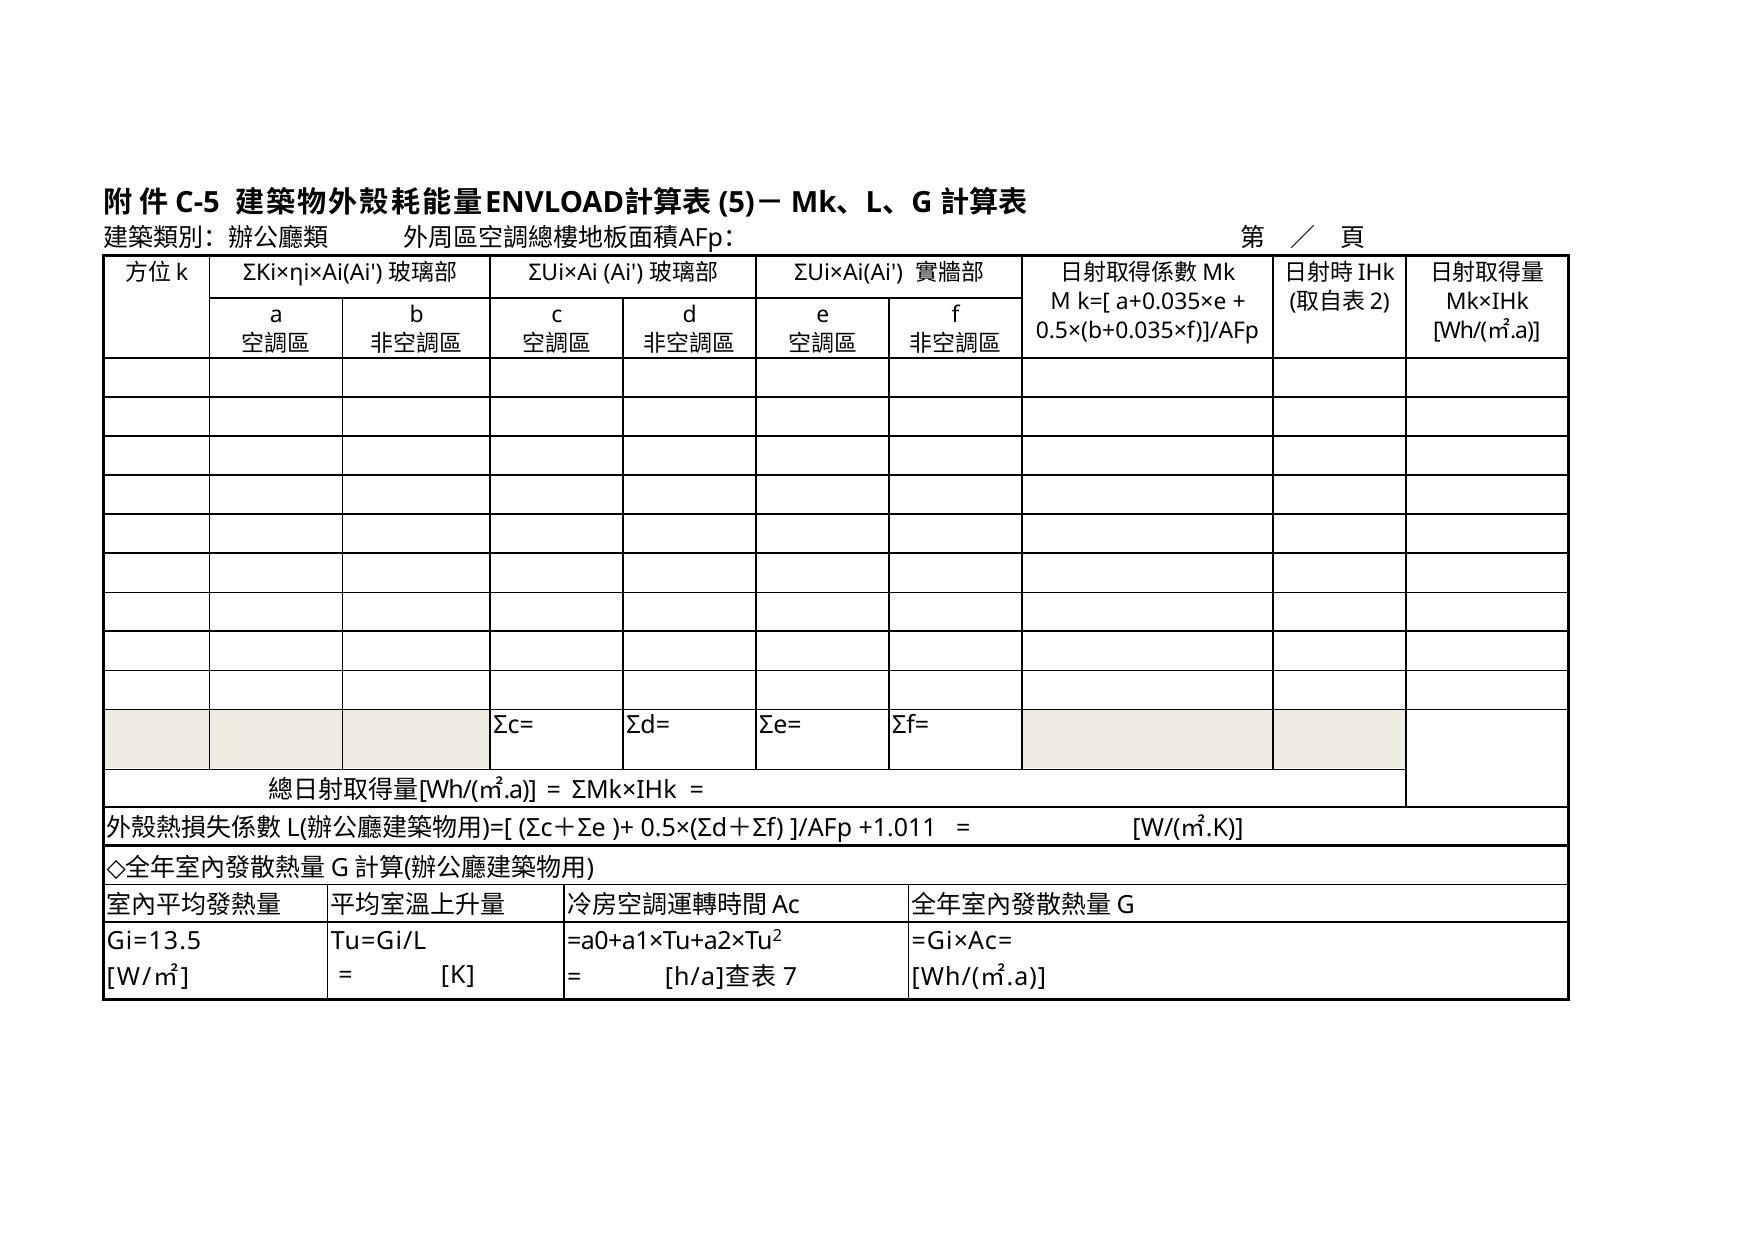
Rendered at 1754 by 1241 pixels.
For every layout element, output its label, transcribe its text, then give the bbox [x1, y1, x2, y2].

table_cell [1407, 632, 1567, 669]
table_cell =a0+a1×Tu+a2×Tu2 = [h/a]查表7 [565, 923, 908, 998]
table_cell [757, 554, 888, 591]
table_cell 室內平均發熱量 [105, 885, 327, 921]
table_cell 平均室溫上升量 [328, 885, 563, 921]
table_cell [210, 437, 342, 474]
table_cell [1407, 359, 1567, 396]
table_cell [105, 476, 209, 513]
table_cell [1274, 710, 1405, 768]
table_cell [1274, 476, 1405, 513]
table_cell [1274, 515, 1405, 552]
table_cell [491, 554, 622, 591]
table_cell [890, 476, 1021, 513]
table_cell [757, 515, 888, 552]
table_cell [890, 632, 1021, 669]
table_header 日射取得量 Mk×IHk [Wh/(㎡.a)] [1407, 257, 1567, 357]
table_cell [210, 710, 342, 768]
table_cell [343, 710, 489, 768]
table_cell [1023, 554, 1272, 591]
table_cell [1274, 671, 1405, 708]
table_cell [1023, 593, 1272, 630]
table_header 日射取得係數Mk Ｍk=[ a+0.035×e + 0.5×(b+0.035×f)]/AFp [1023, 257, 1272, 357]
table_cell [1023, 359, 1272, 396]
table_cell [1023, 476, 1272, 513]
table_cell [105, 554, 209, 591]
table_cell [1023, 671, 1272, 708]
table_cell [210, 554, 342, 591]
table_cell Tu=Gi/L = [K] [328, 923, 563, 998]
table_cell Σe= [757, 710, 888, 768]
table_cell [105, 632, 209, 669]
table_cell ◇全年室內發散熱量G計算(辦公廳建築物用) [105, 847, 1567, 883]
table_cell [1407, 476, 1567, 513]
table_cell [343, 476, 489, 513]
table_cell [1023, 710, 1272, 768]
table_header 日射時IHk (取自表2) [1274, 257, 1405, 357]
table_cell [757, 359, 888, 396]
table_cell [1407, 515, 1567, 552]
table_cell a 空調區 [210, 299, 342, 357]
table_cell [491, 476, 622, 513]
table_cell [210, 476, 342, 513]
table_cell [210, 593, 342, 630]
table_header 方位k [105, 257, 209, 357]
table_cell [105, 437, 209, 474]
table_cell [1023, 437, 1272, 474]
table_cell 外殼熱損失係數L(辦公廳建築物用)=[ (Σc＋Σe )+ 0.5×(Σd＋Σf) ]/AFp +1.011 = [W/(㎡.K)] [105, 808, 1567, 844]
table_cell [491, 632, 622, 669]
table_cell [1274, 398, 1405, 435]
table_cell [890, 671, 1021, 708]
table_cell [105, 515, 209, 552]
table_cell [757, 398, 888, 435]
table_cell [210, 359, 342, 396]
table_cell [1023, 398, 1272, 435]
table_cell [343, 437, 489, 474]
table_cell e 空調區 [757, 299, 888, 357]
table_cell 總日射取得量[Wh/(㎡.a)] = ΣMk×IHk = [105, 770, 1405, 806]
table_cell [343, 632, 489, 669]
table_cell Gi=13.5 [W/㎡] [105, 923, 327, 998]
table_cell [757, 632, 888, 669]
table_cell [1274, 437, 1405, 474]
table_cell [624, 554, 755, 591]
table_cell [491, 359, 622, 396]
table_cell [1407, 398, 1567, 435]
table_cell [491, 671, 622, 708]
table_cell Σd= [624, 710, 755, 768]
table_cell [343, 515, 489, 552]
table_cell [624, 632, 755, 669]
table_cell 冷房空調運轉時間Ac [565, 885, 908, 921]
table_cell [491, 515, 622, 552]
table_cell [624, 476, 755, 513]
table_cell c 空調區 [491, 299, 622, 357]
table_header ΣUi×Ai(Ai') 實牆部 [757, 257, 1021, 297]
table_cell [105, 710, 209, 768]
table_cell Σf= [890, 710, 1021, 768]
table_cell [757, 671, 888, 708]
table_cell [105, 359, 209, 396]
table_cell [624, 398, 755, 435]
table_cell Σc= [491, 710, 622, 768]
table_cell [1407, 671, 1567, 708]
table_header ΣUi×Ai (Ai') 玻璃部 [491, 257, 755, 297]
table_cell [343, 671, 489, 708]
table_cell [491, 398, 622, 435]
table_cell 全年室內發散熱量G [909, 885, 1567, 921]
table_cell [343, 593, 489, 630]
table_cell [624, 437, 755, 474]
table_cell [1023, 632, 1272, 669]
table_cell [210, 515, 342, 552]
table_cell [1407, 710, 1567, 806]
table_cell [343, 398, 489, 435]
table_cell [890, 398, 1021, 435]
table_cell [210, 632, 342, 669]
table_cell [491, 593, 622, 630]
table_cell [491, 437, 622, 474]
table_cell [624, 359, 755, 396]
table_cell d 非空調區 [624, 299, 755, 357]
table_header ΣKi×ηi×Ai(Ai') 玻璃部 [210, 257, 489, 297]
table_cell [1274, 554, 1405, 591]
table_cell [624, 671, 755, 708]
table_cell f 非空調區 [890, 299, 1021, 357]
table_cell [890, 554, 1021, 591]
table_cell [757, 476, 888, 513]
table_cell b 非空調區 [343, 299, 489, 357]
table_cell [890, 359, 1021, 396]
table_cell [1023, 515, 1272, 552]
table_cell [105, 398, 209, 435]
table_cell [890, 437, 1021, 474]
table_cell [757, 437, 888, 474]
text 附 件 C-5 建築物外殼耗能量ENVLOAD計算表 (5)－ Mk、L、G 計算表 [103, 187, 1621, 221]
table_cell [1407, 593, 1567, 630]
table_cell [210, 398, 342, 435]
table_cell [343, 359, 489, 396]
table_cell [624, 593, 755, 630]
table_cell [1407, 437, 1567, 474]
text 建築類別：辦公廳類 外周區空調總樓地板面積AFp： 第 ／ 頁 [103, 221, 1621, 254]
table_cell [1274, 632, 1405, 669]
table_cell =Gi×Ac= [Wh/(㎡.a)] [909, 923, 1567, 998]
table_cell [1407, 554, 1567, 591]
table_cell [343, 554, 489, 591]
table_cell [890, 515, 1021, 552]
table_cell [210, 671, 342, 708]
table_cell [105, 593, 209, 630]
table_cell [105, 671, 209, 708]
table_cell [1274, 359, 1405, 396]
table_cell [757, 593, 888, 630]
table_cell [1274, 593, 1405, 630]
table_cell [624, 515, 755, 552]
table_cell [890, 593, 1021, 630]
